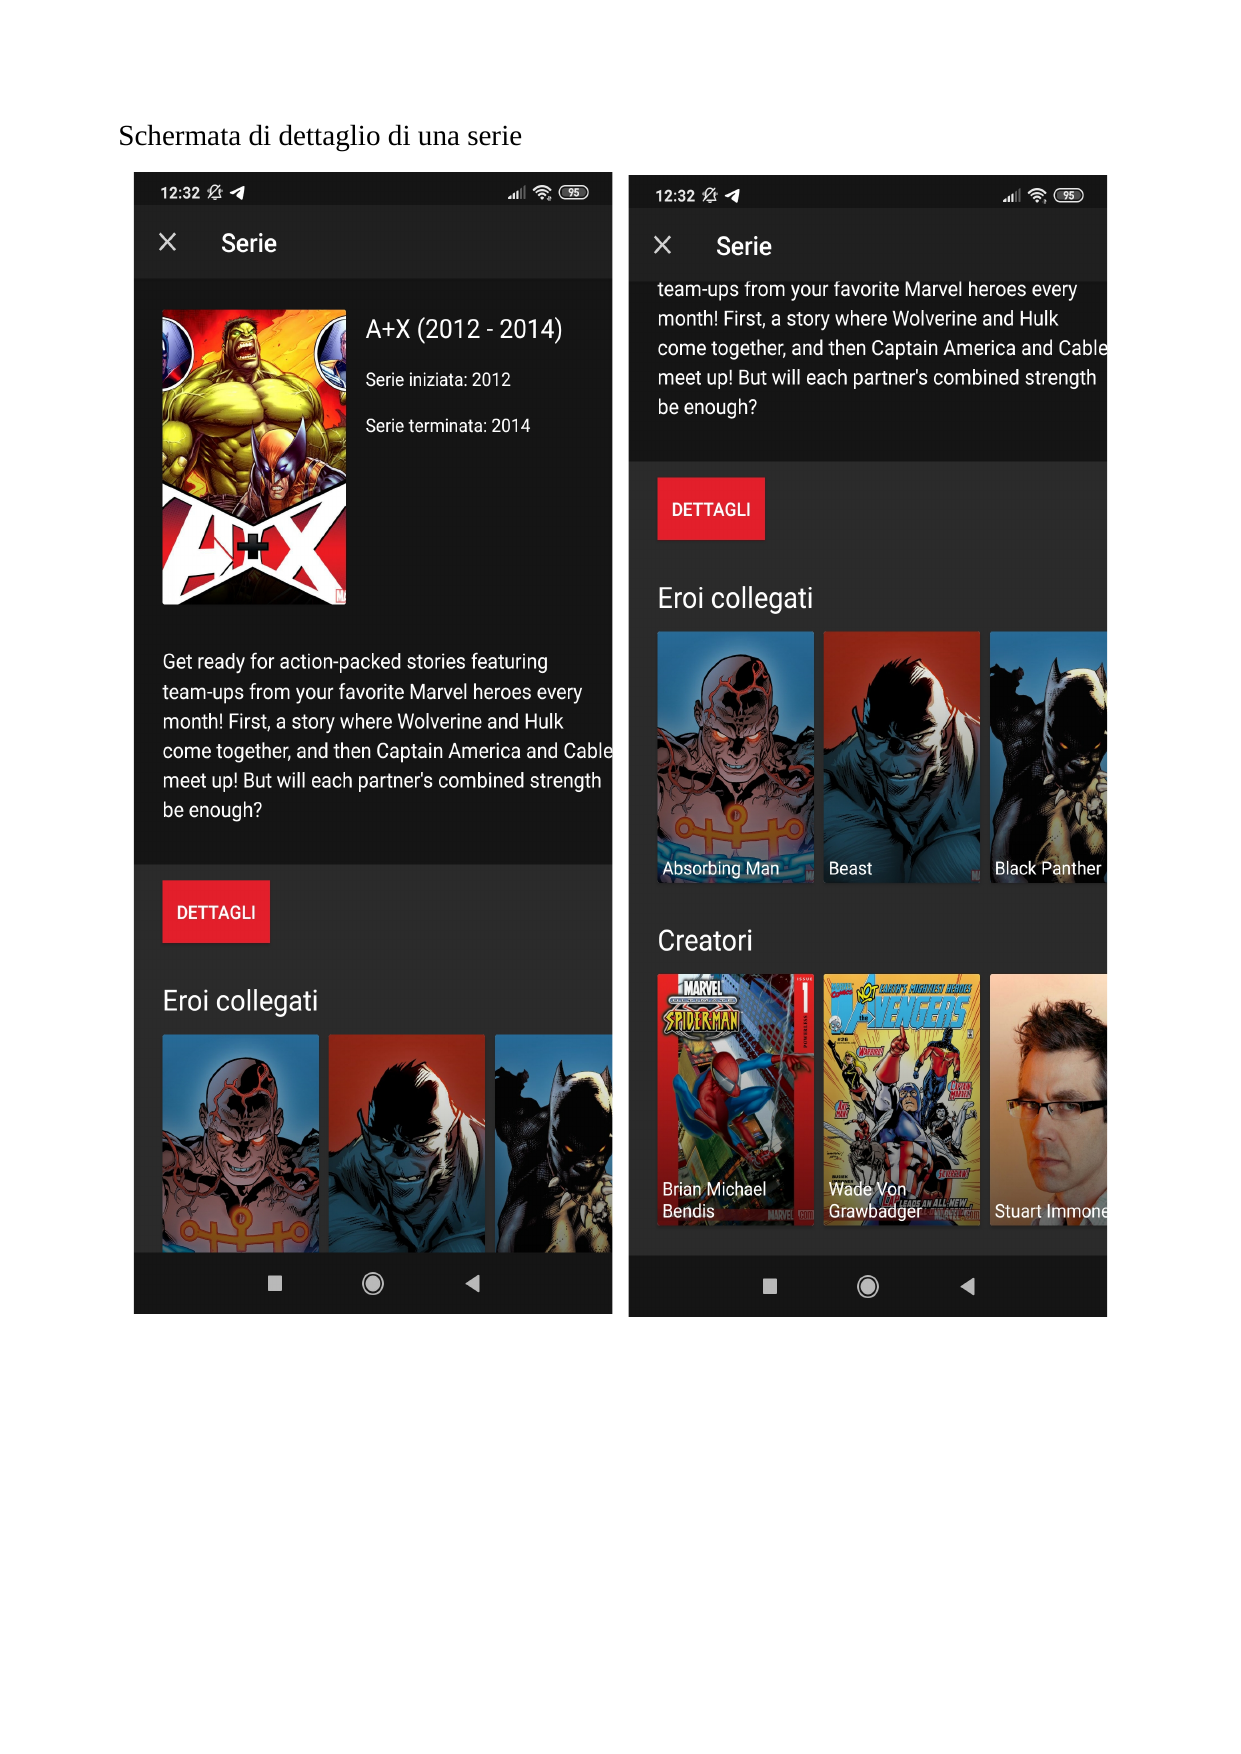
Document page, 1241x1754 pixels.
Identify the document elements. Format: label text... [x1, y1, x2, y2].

picture [133, 172, 613, 1314]
picture [628, 175, 1108, 1317]
text Schermata di dettaglio di una serie [118, 118, 1122, 152]
